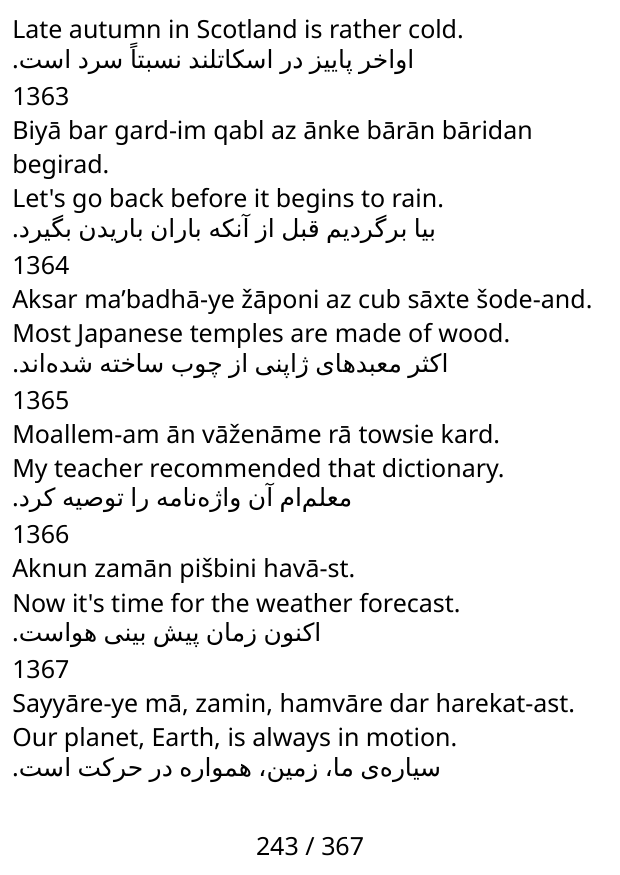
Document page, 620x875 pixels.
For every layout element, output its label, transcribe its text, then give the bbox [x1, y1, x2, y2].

text Biyā bar gard-im qabl az ānke bārān bāridan begirad. [12, 113, 607, 181]
text Sayyāre‌-ye mā, zamin, hamvāre dar harekat-ast. [12, 686, 607, 720]
text Late autumn in Scotland is rather cold. [12, 12, 607, 46]
text 1364 [12, 247, 607, 282]
text اواخر پاییز در اسکاتلند نسبتاً سرد است. [12, 46, 607, 79]
text 1365 [12, 382, 607, 416]
text Most Japanese temples are made of wood. [12, 316, 607, 350]
text 1363 [12, 79, 607, 113]
text 1366 [12, 517, 607, 551]
text Now it's time for the weather forecast. [12, 585, 607, 619]
text My teacher recommended that dictionary. [12, 450, 607, 484]
text Our planet, Earth, is always in motion. [12, 720, 607, 754]
text معلم‌ام آن واژه‌نامه را توصیه کرد. [12, 484, 607, 517]
text اکثر معبدهای ژاپنی از چوب ساخته شده‌اند. [12, 350, 607, 382]
text سیاره‌ی ما، زمین، همواره در حرکت است. [12, 754, 607, 787]
text 1367 [12, 652, 607, 686]
text Let's go back before it begins to rain. [12, 181, 607, 215]
text اکنون زمان پیش بینی هواست. [12, 619, 607, 652]
text Moallem-am ān vāženāme rā towsie kard. [12, 416, 607, 450]
text Aknun zamān pišbini havā-st. [12, 551, 607, 585]
text بیا برگردیم قبل از آنکه باران باریدن بگیرد. [12, 215, 607, 247]
text Aksar ma’badhā-ye žāponi az cub sāxte šode-and. [12, 282, 607, 316]
